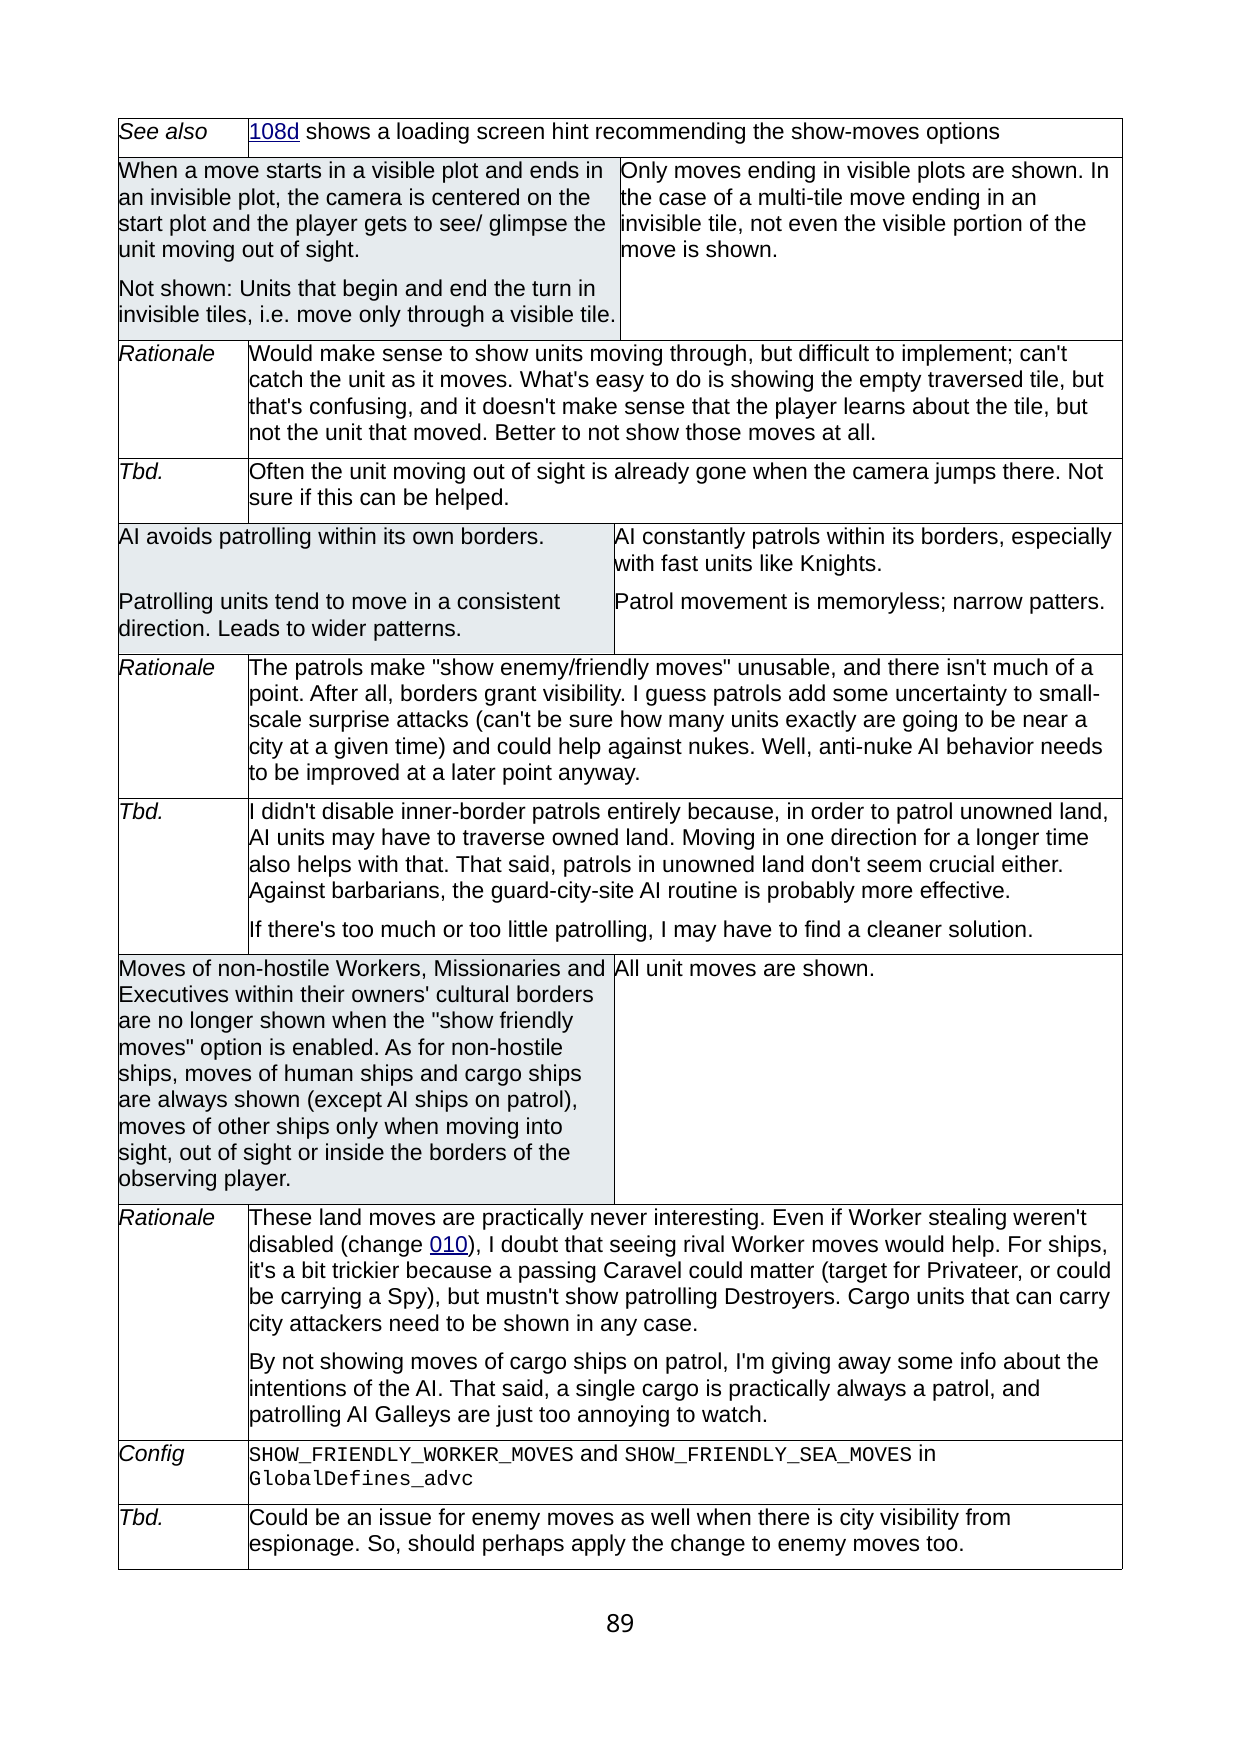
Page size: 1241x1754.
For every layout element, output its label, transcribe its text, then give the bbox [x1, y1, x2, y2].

table_cell Only moves ending in visible plots are shown. In the case of a multi-tile move ending in an invisible tile, not even the visible portion of the move is shown. [621, 158, 1122, 340]
table_cell 108d shows a loading screen hint recommending the show-moves options [249, 119, 1122, 157]
table_cell Could be an issue for enemy moves as well when there is city visibility from espionage. So, should perhaps apply the change to enemy moves too. [249, 1505, 1122, 1569]
table_cell Rationale [119, 655, 248, 798]
table_cell Would make sense to show units moving through, but difficult to implement; can't catch the unit as it moves. What's easy to do is showing the empty traversed tile, but that's confusing, and it doesn't make sense that the player learns about the tile, but not the unit that moved. Better to not show those moves at all. [249, 341, 1122, 458]
table_cell Tbd. [119, 799, 248, 954]
table_cell I didn't disable inner-border patrols entirely because, in order to patrol unowned land, AI units may have to traverse owned land. Moving in one direction for a longer time also helps with that. That said, patrols in unowned land don't seem crucial either. Against barbarians, the guard-city-site AI routine is probably more effective. If there's too much or too little patrolling, I may have to find a cleaner solution. [249, 799, 1122, 954]
table_cell The patrols make "show enemy/friendly moves" unusable, and there isn't much of a point. After all, borders grant visibility. I guess patrols add some uncertainty to small-scale surprise attacks (can't be sure how many units exactly are going to be near a city at a given time) and could help against nukes. Well, anti-nuke AI behavior needs to be improved at a later point anyway. [249, 655, 1122, 798]
table_cell Tbd. [119, 1505, 248, 1569]
table_cell Tbd. [119, 459, 248, 523]
table_cell Moves of non-hostile Workers, Missionaries and Executives within their owners' cultural borders are no longer shown when the "show friendly moves" option is enabled. As for non-hostile ships, moves of human ships and cargo ships are always shown (except AI ships on patrol), moves of other ships only when moving into sight, out of sight or inside the borders of the observing player. [119, 955, 614, 1204]
table_cell All unit moves are shown. [615, 955, 1122, 1204]
table_cell AI avoids patrolling within its own borders. Patrolling units tend to move in a consistent direction. Leads to wider patterns. [119, 524, 614, 653]
table_cell See also [119, 119, 248, 157]
table_cell Rationale [119, 341, 248, 458]
table_cell Rationale [119, 1205, 248, 1440]
table_cell When a move starts in a visible plot and ends in an invisible plot, the camera is centered on the start plot and the player gets to see/ glimpse the unit moving out of sight. Not shown: Units that begin and end the turn in invisible tiles, i.e. move only through a visible tile. [119, 158, 620, 340]
table_cell These land moves are practically never interesting. Even if Worker stealing weren't disabled (change 010), I doubt that seeing rival Worker moves would help. For ships, it's a bit trickier because a passing Caravel could matter (target for Privateer, or could be carrying a Spy), but mustn't show patrolling Destroyers. Cargo units that can carry city attackers need to be shown in any case. By not showing moves of cargo ships on patrol, I'm giving away some info about the intentions of the AI. That said, a single cargo is practically always a patrol, and patrolling AI Galleys are just too annoying to watch. [249, 1205, 1122, 1440]
table_cell Config [119, 1441, 248, 1504]
table_cell SHOW_FRIENDLY_WORKER_MOVES and SHOW_FRIENDLY_SEA_MOVES in GlobalDefines_advc [249, 1441, 1122, 1504]
table_cell AI constantly patrols within its borders, especially with fast units like Knights. Patrol movement is memoryless; narrow patters. [615, 524, 1122, 653]
table_cell Often the unit moving out of sight is already gone when the camera jumps there. Not sure if this can be helped. [249, 459, 1122, 523]
